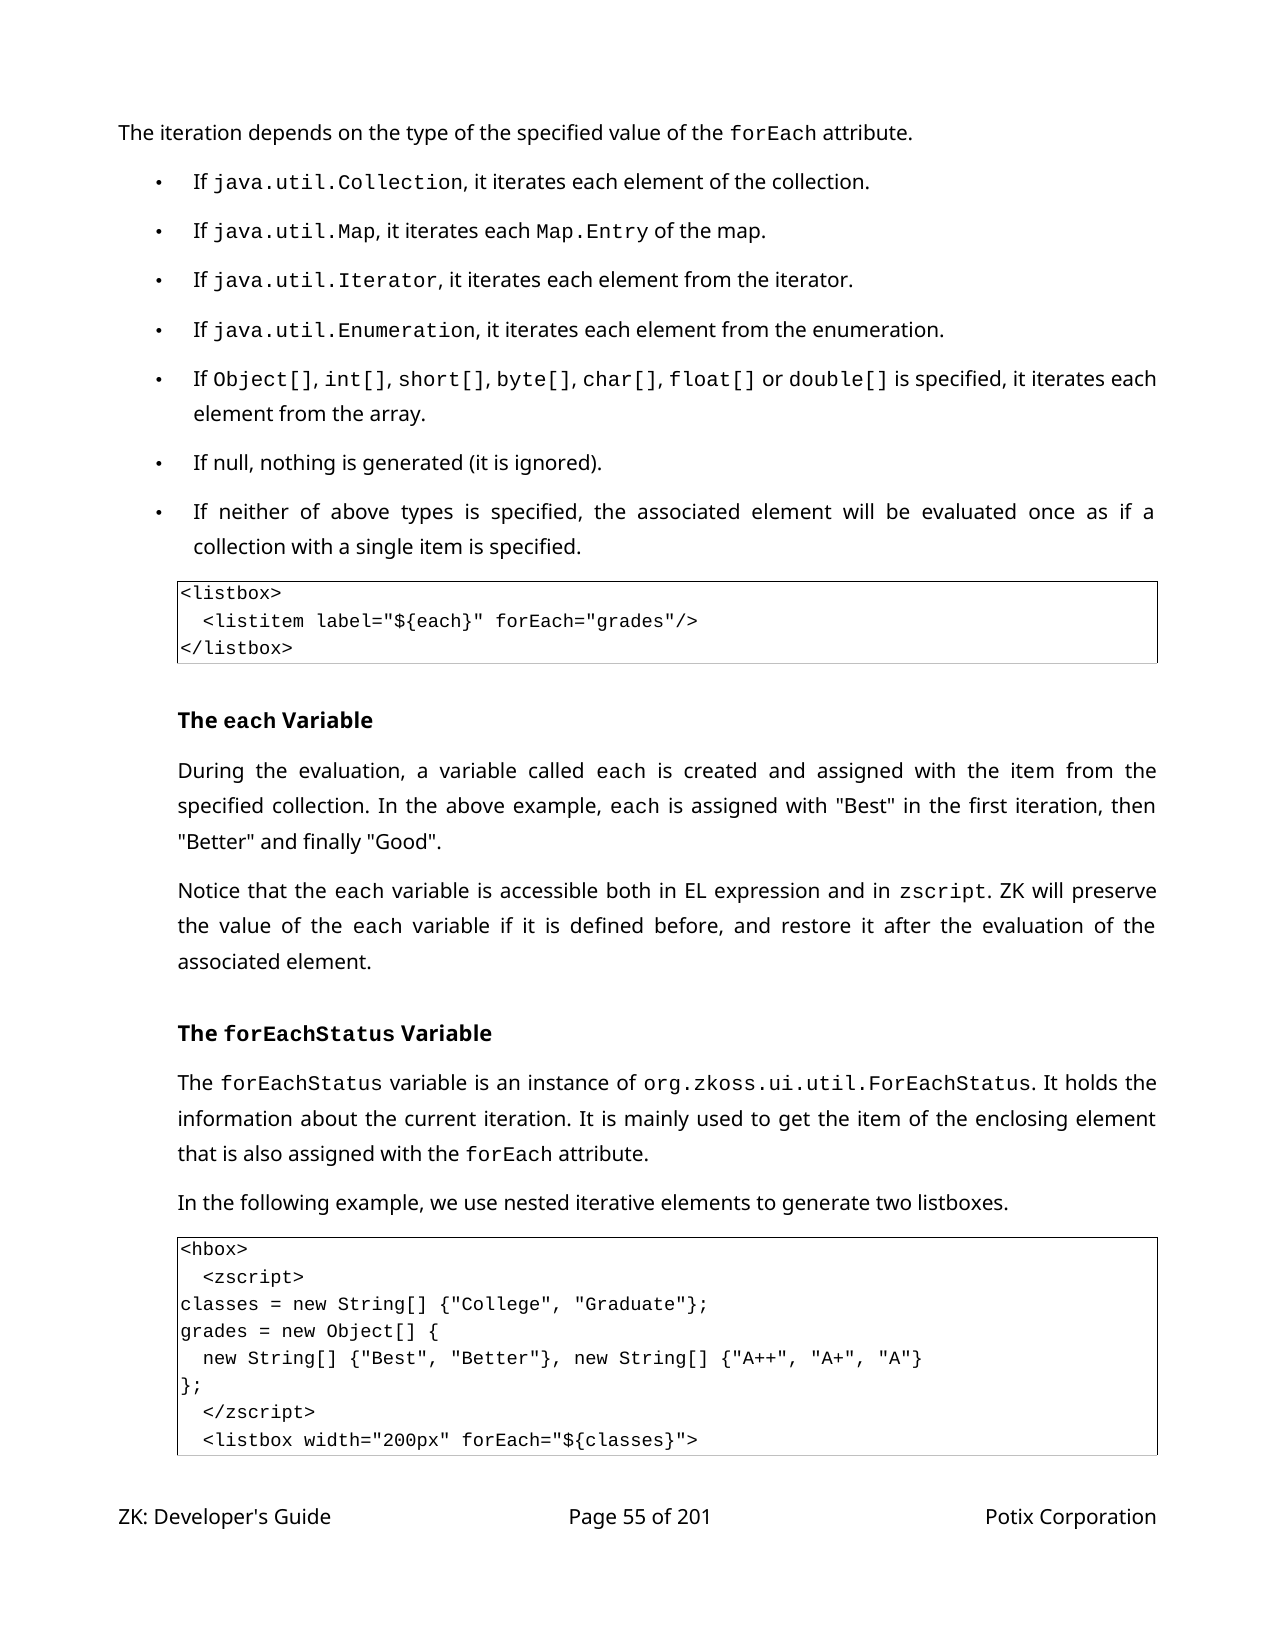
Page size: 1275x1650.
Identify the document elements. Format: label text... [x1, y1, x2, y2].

list If neither of above types is specified, the associated element will be evaluated once as if a collection with a single item is specified. [156, 497, 1157, 561]
text During the evaluation, a variable called each is created and assigned with the item from the specified collection. In the above example, each is assigned with "Best" in the first iteration, then "Better" and finally "Good". [177, 756, 1157, 855]
text }; [178, 1373, 1157, 1397]
text Notice that the each variable is accessible both in EL expression and in zscript. ZK will preserve the value of the each variable if it is defined before, and restore it after the evaluation of the associated element. [177, 876, 1157, 975]
text <listbox width="200px" forEach="${classes}"> [178, 1428, 1157, 1455]
text The iteration depends on the type of the specified value of the forEach attribute. [118, 118, 1157, 147]
text <zscript> [178, 1264, 1157, 1289]
list If null, nothing is generated (it is ignored). [156, 448, 1157, 477]
text The forEachStatus variable is an instance of org.zkoss.ui.util.ForEachStatus. It holds the information about the current iteration. It is mainly used to get the item of the enclosing element that is also assigned with the forEach attribute. [177, 1068, 1157, 1168]
list If Object[], int[], short[], byte[], char[], float[] or double[] is specified, it iterates each element from the array. [156, 364, 1157, 428]
subtitle The forEachStatus Variable [177, 1018, 1157, 1048]
text </listbox> [178, 636, 1157, 663]
list If java.util.Map, it iterates each Map.Entry of the map. [156, 216, 1157, 245]
text grades = new Object[] { [178, 1319, 1157, 1343]
list If java.util.Enumeration, it iterates each element from the enumeration. [156, 315, 1157, 343]
text classes = new String[] {"College", "Graduate"}; [178, 1292, 1157, 1316]
list If java.util.Iterator, it iterates each element from the iterator. [156, 266, 1157, 294]
subtitle The each Variable [177, 705, 1157, 736]
list If java.util.Collection, it iterates each element of the collection. [156, 167, 1157, 196]
text In the following example, we use nested iterative elements to generate two listboxes. [177, 1188, 1157, 1217]
text <listitem label="${each}" forEach="grades"/> [178, 608, 1157, 633]
text <listbox> [178, 582, 1157, 606]
text </zscript> [178, 1400, 1157, 1425]
text <hbox> [178, 1238, 1157, 1262]
text new String[] {"Best", "Better"}, new String[] {"A++", "A+", "A"} [178, 1346, 1157, 1370]
